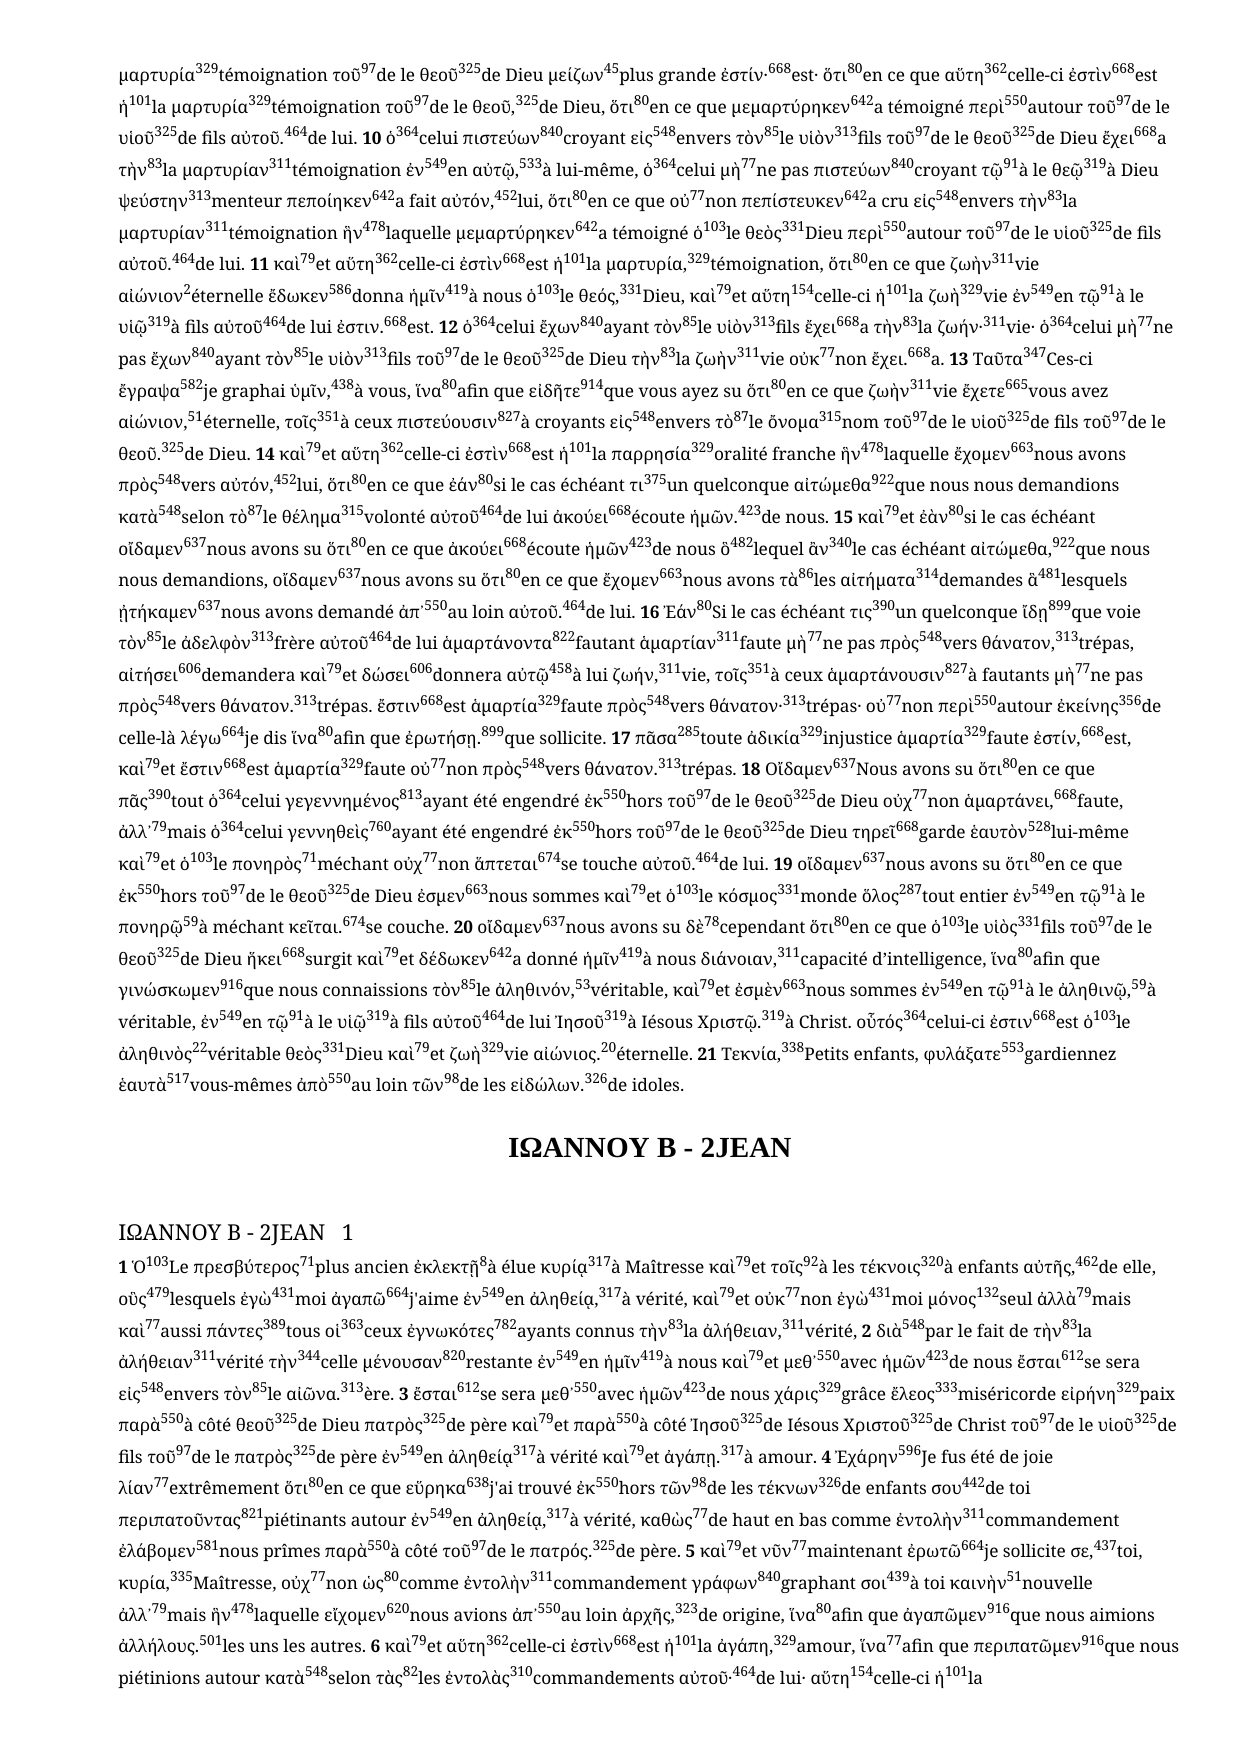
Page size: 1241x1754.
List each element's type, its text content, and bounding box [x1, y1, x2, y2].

subtitle ΙΩΑΝΝΟΥ Β - 2JEAN [118, 1130, 1181, 1163]
text 1 Ὁ103Le πρεσβύτερος71plus ancien ἐκλεκτῇ8à élue κυρίᾳ317à Maîtresse καὶ79et τοῖς92à les τέκνοις320à enfants αὐτῆς,462de elle, οὓς479lesquels ἐγὼ431moi ἀγαπῶ664j'aime ἐν549en ἀληθείᾳ,317à vérité, καὶ79et οὐκ77non ἐγὼ431moi μόνος132seul ἀλλὰ79mais καὶ77aussi πάντες389tous οἱ363ceux ἐγνωκότες782ayants connus τὴν83la ἀλήθειαν,311vérité, 2 διὰ548par le fait de τὴν83la ἀλήθειαν311vérité τὴν344celle μένουσαν820restante ἐν549en ἡμῖν419à nous καὶ79et μεθ᾽550avec ἡμῶν423de nous ἔσται612se sera εἰς548envers τὸν85le αἰῶνα.313ère. 3 ἔσται612se sera μεθ᾽550avec ἡμῶν423de nous χάρις329grâce ἔλεος333miséricorde εἰρήνη329paix παρὰ550à côté θεοῦ325de Dieu πατρὸς325de père καὶ79et παρὰ550à côté Ἰησοῦ325de Iésous Χριστοῦ325de Christ τοῦ97de le υἱοῦ325de fils τοῦ97de le πατρὸς325de père ἐν549en ἀληθείᾳ317à vérité καὶ79et ἀγάπῃ.317à amour. 4 Ἐχάρην596Je fus été de joie λίαν77extrêmement ὅτι80en ce que εὕρηκα638j'ai trouvé ἐκ550hors τῶν98de les τέκνων326de enfants σου442de toi περιπατοῦντας821piétinants autour ἐν549en ἀληθείᾳ,317à vérité, καθὼς77de haut en bas comme ἐντολὴν311commandement ἐλάβομεν581nous prîmes παρὰ550à côté τοῦ97de le πατρός.325de père. 5 καὶ79et νῦν77maintenant ἐρωτῶ664je sollicite σε,437toi, κυρία,335Maîtresse, οὐχ77non ὡς80comme ἐντολὴν311commandement γράφων840graphant σοι439à toi καινὴν51nouvelle ἀλλ᾽79mais ἣν478laquelle εἴχομεν620nous avions ἀπ᾽550au loin ἀρχῆς,323de origine, ἵνα80afin que ἀγαπῶμεν916que nous aimions ἀλλήλους.501les uns les autres. 6 καὶ79et αὕτη362celle-ci ἐστὶν668est ἡ101la ἀγάπη,329amour, ἵνα77afin que περιπατῶμεν916que nous piétinions autour κατὰ548selon τὰς82les ἐντολὰς310commandements αὐτοῦ·464de lui· αὕτη154celle-ci ἡ101la ἐντολή329commandement ἐστιν,668est, καθὼς77de haut en bas comme ἠκούσατε583vous écoutâtes ἀπ᾽550au loin ἀρχῆς,323de origine, ἵνα77afin que ἐν549en αὐτῇ350à même περιπατῆτε.918que vous piétiniez autour. 7 Ὅτι80En ce que πολλοὶ286nombreux πλάνοι70égareurs ἐξῆλθον585sortirent εἰς548envers τὸν85le κόσμον,313monde, οἱ363ceux μὴ77ne pas ὁμολογοῦντες839avouants Ἰησοῦν313Iésous Χριστὸν313Christ ἐρχόμενον849se venant ἐν549en σαρκί·317à chair· οὗτός364celui-ci ἐστιν668est ὁ103le πλάνος71égareur καὶ79et ὁ103le ἀντίχριστος.331antichrist. 8 βλέπετε569regardez ἑαυτούς,515vous-mêmes, ἵνα80afin que μὴ79ne pas ἀπολέσητε896que vous perdiez au loin ἃ481lesquels εἰργασάμεθα587nous nous mîmes au travail ἀλλὰ79mais μισθὸν313salaire πλήρη4de plénitude ἀπολάβητε.896que vous receviez loin. 9 Πᾶς390Tout ὁ364celui προάγων840menant devant καὶ79et μὴ77ne pas μένων840restant ἐν549en τῇ89à la διδαχῇ317à enseignement τοῦ97de le Χριστοῦ325de Christ θεὸν313Dieu οὐκ77non ἔχει·668a· ὁ364celui μένων840restant ἐν549en τῇ89à la διδαχῇ,317à enseignement, οὗτος364celui-ci καὶ79et τὸν85le πατέρα313père καὶ79et τὸν85le υἱὸν313fils ἔχει.668a. 10 εἴ80si τις390un quelconque ἔρχεται674se vient πρὸς548vers ὑμᾶς436vous καὶ79et ταύτην136celle-ci τὴν83la διδαχὴν311enseignement οὐ77non φέρει,668porte, μὴ77ne pas λαμβάνετε569prenez αὐτὸν452lui εἰς548envers οἰκίαν311maison d'habitation καὶ79et χαίρειν689être de joie αὐτῷ458à lui μὴ77ne pas λέγετε·569dites· 11 ὁ364celui λέγων840disant γὰρ79car αὐτῷ458à lui χαίρειν689être de joie κοινωνεῖ668communie τοῖς92à les ἔργοις320à travaux αὐτοῦ464de lui τοῖς92à les πονηροῖς.11à méchants. 12 Πολλὰ374Nombreux ἔχων840ayant ὑμῖν438à vous γράφειν689grapher οὐκ77non ἐβουλήθην596je fus eu dessein διὰ550par χάρτου325de papier καὶ79et μέλανος,67de noir, ἀλλ᾽79mais ἐλπίζω664j'espère γενέσθαι682se devenir πρὸς548vers ὑμᾶς436vous καὶ79et στόμα315bouche πρὸς548vers στόμα315bouche λαλῆσαι,681bavarder, ἵνα80afin que ἡ101la χαρὰ329joie ὑμῶν441de vous ᾖ921que soit πεπληρωμένη.811ayante étée faite plénitude. 13 Ἀσπάζεταί674Se salue σε437toi τὰ104les τέκνα332enfants τῆς95de la ἀδελφῆς323de soeur σου442de toi τῆς95de la ἐκλεκτῆς.14de élue. [118, 1251, 1181, 1689]
text ΙΩΑΝΝΟΥ Β - 2JEAN 1 [118, 1217, 1181, 1247]
text 1 Πᾶς390Tout ὁ364celui πιστεύων840croyant ὅτι80en ce que Ἰησοῦς331Iésous ἐστιν668est ὁ103le Χριστὸς331Christ ἐκ550hors τοῦ97de le θεοῦ325de Dieu γεγέννηται,654a été engendré, καὶ79et πᾶς390tout ὁ364celui ἀγαπῶν840aimant τὸν346celui γεννήσαντα707ayant engendré ἀγαπᾷ668aime καὶ77aussi τὸν346celui γεγεννημένον796ayant été engendré ἐξ550hors αὐτοῦ.464de lui. 2 ἐν549en τούτῳ354à ce-ci γινώσκομεν663nous connaissons ὅτι80en ce que ἀγαπῶμεν663nous aimons τὰ86les τέκνα314enfants τοῦ97de le θεοῦ,325de Dieu, ὅταν80lorsque le cas échéant τὸν85le θεὸν313Dieu ἀγαπῶμεν663nous aimons καὶ79et τὰς82les ἐντολὰς310commandements αὐτοῦ464de lui ποιῶμεν.916que nous fassions. 3 αὕτη362celle-ci γάρ79car ἐστιν668est ἡ101la ἀγάπη329amour τοῦ97de le θεοῦ,325de Dieu, ἵνα77afin que τὰς82les ἐντολὰς310commandements αὐτοῦ464de lui τηρῶμεν,916que nous gardions, καὶ79et αἱ100les ἐντολαὶ328commandements αὐτοῦ464de lui βαρεῖαι44lourdes οὐκ77non εἰσίν.667sont. 4 ὅτι80en ce que πᾶν392tout τὸ366ce γεγεννημένον815ayant été engendré ἐκ550hors τοῦ97de le θεοῦ325de Dieu νικᾷ668vainc τὸν85le κόσμον·313monde· καὶ79et αὕτη362celle-ci ἐστὶν668est ἡ101la νίκη329victoire ἡ362celle νικήσασα719ayante vaincue τὸν85le κόσμον,313monde, ἡ101la πίστις329croyance ἡμῶν.423de nous. 5 Τίς410Quel ἐστιν668est δέ78cependant ὁ364celui νικῶν840vainquant τὸν85le κόσμον313monde εἰ551si μὴ77ne pas ὁ364celui πιστεύων840croyant ὅτι80en ce que Ἰησοῦς331Iésous ἐστιν668est ὁ103le υἱὸς331fils τοῦ97de le θεοῦ;325de Dieu; 6 οὗτός364celui-ci ἐστιν668est ὁ364celui ἐλθὼν721ayant venu δι᾽550par ὕδατος327de eau καὶ79et αἵματος,327de sang, Ἰησοῦς331Iésous Χριστός,331Christ, οὐκ77non ἐν549en τῷ93à le ὕδατι321à eau μόνον,77seulement, ἀλλ᾽79mais ἐν549en τῷ93à le ὕδατι321à eau καὶ79et ἐν549en τῷ93à le αἵματι·321à sang· καὶ79et τὸ105le πνεῦμά333souffle ἐστιν668est τὸ366ce μαρτυροῦν,842témoignant, ὅτι80en ce que τὸ105le πνεῦμά333souffle ἐστιν668est ἡ101la ἀλήθεια.329vérité. 7 ὅτι80en ce que τρεῖς46trois εἰσιν667sont οἱ363ceux μαρτυροῦντες,839témoignants, 8 τὸ105le πνεῦμα333souffle καὶ79et τὸ105le ὕδωρ333eau καὶ79et τὸ105le αἷμα,333sang, καὶ79et οἱ102les τρεῖς46trois εἰς548envers τὸ87le ἕν55un εἰσιν.667sont. 9 εἰ80si τὴν83la μαρτυρίαν311témoignation τῶν96de les ἀνθρώπων324de êtres humains λαμβάνομεν,663nous prenons, ἡ101la μαρτυρία329témoignation τοῦ97de le θεοῦ325de Dieu μείζων45plus grande ἐστίν·668est· ὅτι80en ce que αὕτη362celle-ci ἐστὶν668est ἡ101la μαρτυρία329témoignation τοῦ97de le θεοῦ,325de Dieu, ὅτι80en ce que μεμαρτύρηκεν642a témoigné περὶ550autour τοῦ97de le υἱοῦ325de fils αὐτοῦ.464de lui. 10 ὁ364celui πιστεύων840croyant εἰς548envers τὸν85le υἱὸν313fils τοῦ97de le θεοῦ325de Dieu ἔχει668a τὴν83la μαρτυρίαν311témoignation ἐν549en αὐτῷ,533à lui-même, ὁ364celui μὴ77ne pas πιστεύων840croyant τῷ91à le θεῷ319à Dieu ψεύστην313menteur πεποίηκεν642a fait αὐτόν,452lui, ὅτι80en ce que οὐ77non πεπίστευκεν642a cru εἰς548envers τὴν83la μαρτυρίαν311témoignation ἣν478laquelle μεμαρτύρηκεν642a témoigné ὁ103le θεὸς331Dieu περὶ550autour τοῦ97de le υἱοῦ325de fils αὐτοῦ.464de lui. 11 καὶ79et αὕτη362celle-ci ἐστὶν668est ἡ101la μαρτυρία,329témoignation, ὅτι80en ce que ζωὴν311vie αἰώνιον2éternelle ἔδωκεν586donna ἡμῖν419à nous ὁ103le θεός,331Dieu, καὶ79et αὕτη154celle-ci ἡ101la ζωὴ329vie ἐν549en τῷ91à le υἱῷ319à fils αὐτοῦ464de lui ἐστιν.668est. 12 ὁ364celui ἔχων840ayant τὸν85le υἱὸν313fils ἔχει668a τὴν83la ζωήν·311vie· ὁ364celui μὴ77ne pas ἔχων840ayant τὸν85le υἱὸν313fils τοῦ97de le θεοῦ325de Dieu τὴν83la ζωὴν311vie οὐκ77non ἔχει.668a. 13 Ταῦτα347Ces-ci ἔγραψα582je graphai ὑμῖν,438à vous, ἵνα80afin que εἰδῆτε914que vous ayez su ὅτι80en ce que ζωὴν311vie ἔχετε665vous avez αἰώνιον,51éternelle, τοῖς351à ceux πιστεύουσιν827à croyants εἰς548envers τὸ87le ὄνομα315nom τοῦ97de le υἱοῦ325de fils τοῦ97de le θεοῦ.325de Dieu. 14 καὶ79et αὕτη362celle-ci ἐστὶν668est ἡ101la παρρησία329oralité franche ἣν478laquelle ἔχομεν663nous avons πρὸς548vers αὐτόν,452lui, ὅτι80en ce que ἐάν80si le cas échéant τι375un quelconque αἰτώμεθα922que nous nous demandions κατὰ548selon τὸ87le θέλημα315volonté αὐτοῦ464de lui ἀκούει668écoute ἡμῶν.423de nous. 15 καὶ79et ἐὰν80si le cas échéant οἴδαμεν637nous avons su ὅτι80en ce que ἀκούει668écoute ἡμῶν423de nous ὃ482lequel ἂν340le cas échéant αἰτώμεθα,922que nous nous demandions, οἴδαμεν637nous avons su ὅτι80en ce que ἔχομεν663nous avons τὰ86les αἰτήματα314demandes ἃ481lesquels ᾐτήκαμεν637nous avons demandé ἀπ᾽550au loin αὐτοῦ.464de lui. 16 Ἐάν80Si le cas échéant τις390un quelconque ἴδῃ899que voie τὸν85le ἀδελφὸν313frère αὐτοῦ464de lui ἁμαρτάνοντα822fautant ἁμαρτίαν311faute μὴ77ne pas πρὸς548vers θάνατον,313trépas, αἰτήσει606demandera καὶ79et δώσει606donnera αὐτῷ458à lui ζωήν,311vie, τοῖς351à ceux ἁμαρτάνουσιν827à fautants μὴ77ne pas πρὸς548vers θάνατον.313trépas. ἔστιν668est ἁμαρτία329faute πρὸς548vers θάνατον·313trépas· οὐ77non περὶ550autour ἐκείνης356de celle-là λέγω664je dis ἵνα80afin que ἐρωτήσῃ.899que sollicite. 17 πᾶσα285toute ἀδικία329injustice ἁμαρτία329faute ἐστίν,668est, καὶ79et ἔστιν668est ἁμαρτία329faute οὐ77non πρὸς548vers θάνατον.313trépas. 18 Οἴδαμεν637Nous avons su ὅτι80en ce que πᾶς390tout ὁ364celui γεγεννημένος813ayant été engendré ἐκ550hors τοῦ97de le θεοῦ325de Dieu οὐχ77non ἁμαρτάνει,668faute, ἀλλ᾽79mais ὁ364celui γεννηθεὶς760ayant été engendré ἐκ550hors τοῦ97de le θεοῦ325de Dieu τηρεῖ668garde ἑαυτὸν528lui-même καὶ79et ὁ103le πονηρὸς71méchant οὐχ77non ἅπτεται674se touche αὐτοῦ.464de lui. 19 οἴδαμεν637nous avons su ὅτι80en ce que ἐκ550hors τοῦ97de le θεοῦ325de Dieu ἐσμεν663nous sommes καὶ79et ὁ103le κόσμος331monde ὅλος287tout entier ἐν549en τῷ91à le πονηρῷ59à méchant κεῖται.674se couche. 20 οἴδαμεν637nous avons su δὲ78cependant ὅτι80en ce que ὁ103le υἱὸς331fils τοῦ97de le θεοῦ325de Dieu ἥκει668surgit καὶ79et δέδωκεν642a donné ἡμῖν419à nous διάνοιαν,311capacité d’intelligence, ἵνα80afin que γινώσκωμεν916que nous connaissions τὸν85le ἀληθινόν,53véritable, καὶ79et ἐσμὲν663nous sommes ἐν549en τῷ91à le ἀληθινῷ,59à véritable, ἐν549en τῷ91à le υἱῷ319à fils αὐτοῦ464de lui Ἰησοῦ319à Iésous Χριστῷ.319à Christ. οὗτός364celui-ci ἐστιν668est ὁ103le ἀληθινὸς22véritable θεὸς331Dieu καὶ79et ζωὴ329vie αἰώνιος.20éternelle. 21 Τεκνία,338Petits enfants, φυλάξατε553gardiennez ἑαυτὰ517vous-mêmes ἀπὸ550au loin τῶν98de les εἰδώλων.326de idoles. [118, 59, 1181, 1097]
